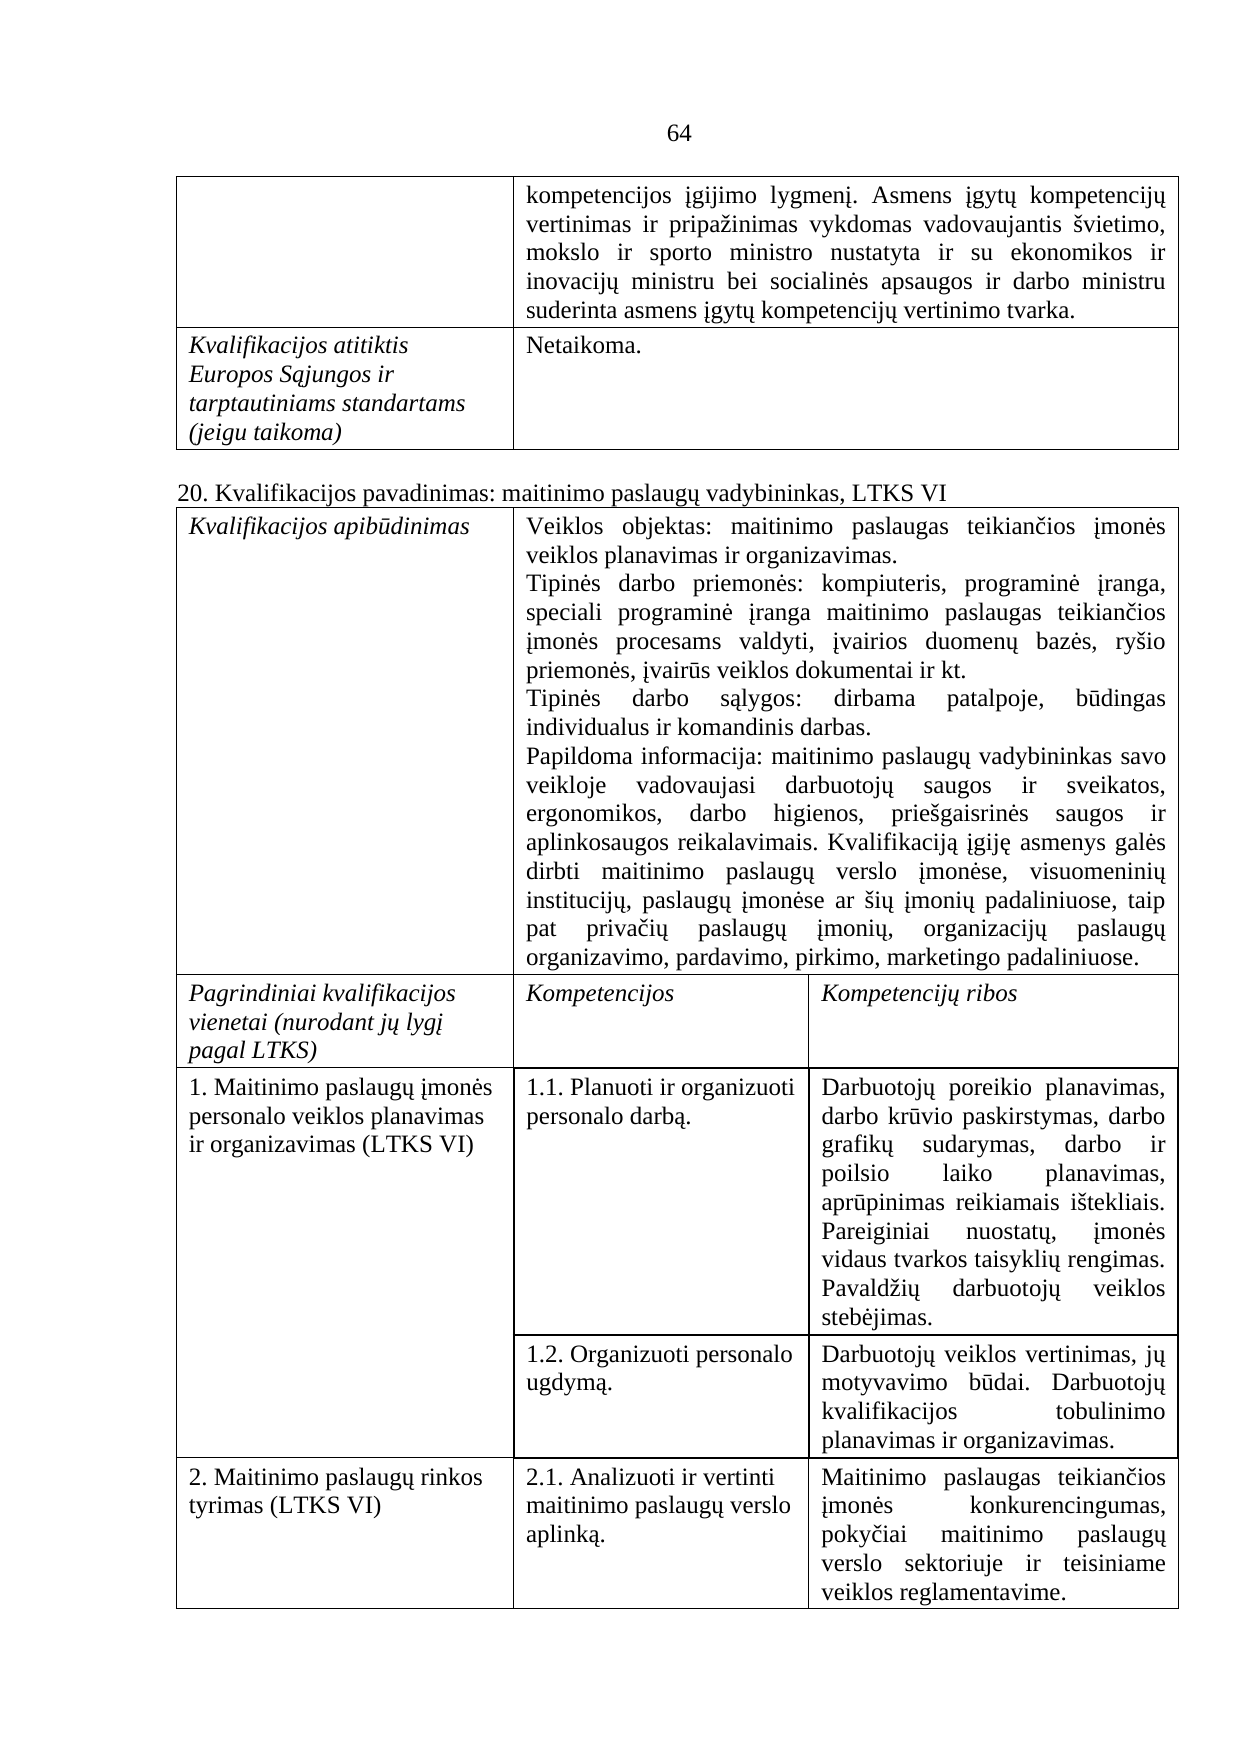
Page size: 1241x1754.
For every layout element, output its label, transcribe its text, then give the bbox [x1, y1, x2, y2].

table_cell [177, 177, 513, 327]
table_cell Darbuotojų poreikio planavimas, darbo krūvio paskirstymas, darbo grafikų sudarymas, darbo ir poilsio laiko planavimas, aprūpinimas reikiamais ištekliais. Pareiginiai nuostatų, įmonės vidaus tvarkos taisyklių rengimas. Pavaldžių darbuotojų veiklos stebėjimas. [810, 1069, 1177, 1334]
table_cell Kvalifikacijos atitiktis Europos Sąjungos ir tarptautiniams standartams (jeigu taikoma) [177, 328, 513, 448]
table_cell 2.1. Analizuoti ir vertinti maitinimo paslaugų verslo aplinką. [514, 1459, 808, 1608]
table_cell 1. Maitinimo paslaugų įmonės personalo veiklos planavimas ir organizavimas (LTKS VI) [177, 1068, 513, 1457]
table_cell Maitinimo paslaugas teikiančios įmonės konkurencingumas, pokyčiai maitinimo paslaugų verslo sektoriuje ir teisiniame veiklos reglamentavime. [809, 1459, 1178, 1608]
table_cell 2. Maitinimo paslaugų rinkos tyrimas (LTKS VI) [177, 1458, 513, 1608]
table_cell Pagrindiniai kvalifikacijos vienetai (nurodant jų lygį pagal LTKS) [177, 975, 513, 1067]
text 20. Kvalifikacijos pavadinimas: maitinimo paslaugų vadybininkas, LTKS VI [177, 478, 1181, 507]
table_cell 1.1. Planuoti ir organizuoti personalo darbą. [515, 1069, 808, 1334]
table_cell Netaikoma. [514, 328, 1178, 448]
table_cell Darbuotojų veiklos vertinimas, jų motyvavimo būdai. Darbuotojų kvalifikacijos tobulinimo planavimas ir organizavimas. [810, 1336, 1177, 1457]
table_cell Kompetencijų ribos [809, 975, 1178, 1067]
table_header Kvalifikacijos apibūdinimas [177, 508, 513, 974]
table_cell 1.2. Organizuoti personalo ugdymą. [515, 1336, 808, 1457]
table_header Veiklos objektas: maitinimo paslaugas teikiančios įmonės veiklos planavimas ir organizavimas. Tipinės darbo priemonės: kompiuteris, programinė įranga, speciali programinė įranga maitinimo paslaugas teikiančios įmonės procesams valdyti, įvairios duomenų bazės, ryšio priemonės, įvairūs veiklos dokumentai ir kt. Tipinės darbo sąlygos: dirbama patalpoje, būdingas individualus ir komandinis darbas. Papildoma informacija: maitinimo paslaugų vadybininkas savo veikloje vadovaujasi darbuotojų saugos ir sveikatos, ergonomikos, darbo higienos, priešgaisrinės saugos ir aplinkosaugos reikalavimais. Kvalifikaciją įgiję asmenys galės dirbti maitinimo paslaugų verslo įmonėse, visuomeninių institucijų, paslaugų įmonėse ar šių įmonių padaliniuose, taip pat privačių paslaugų įmonių, organizacijų paslaugų organizavimo, pardavimo, pirkimo, marketingo padaliniuose. [514, 508, 1178, 974]
table_cell kompetencijos įgijimo lygmenį. Asmens įgytų kompetencijų vertinimas ir pripažinimas vykdomas vadovaujantis švietimo, mokslo ir sporto ministro nustatyta ir su ekonomikos ir inovacijų ministru bei socialinės apsaugos ir darbo ministru suderinta asmens įgytų kompetencijų vertinimo tvarka. [514, 177, 1178, 327]
table_cell Kompetencijos [514, 975, 808, 1067]
